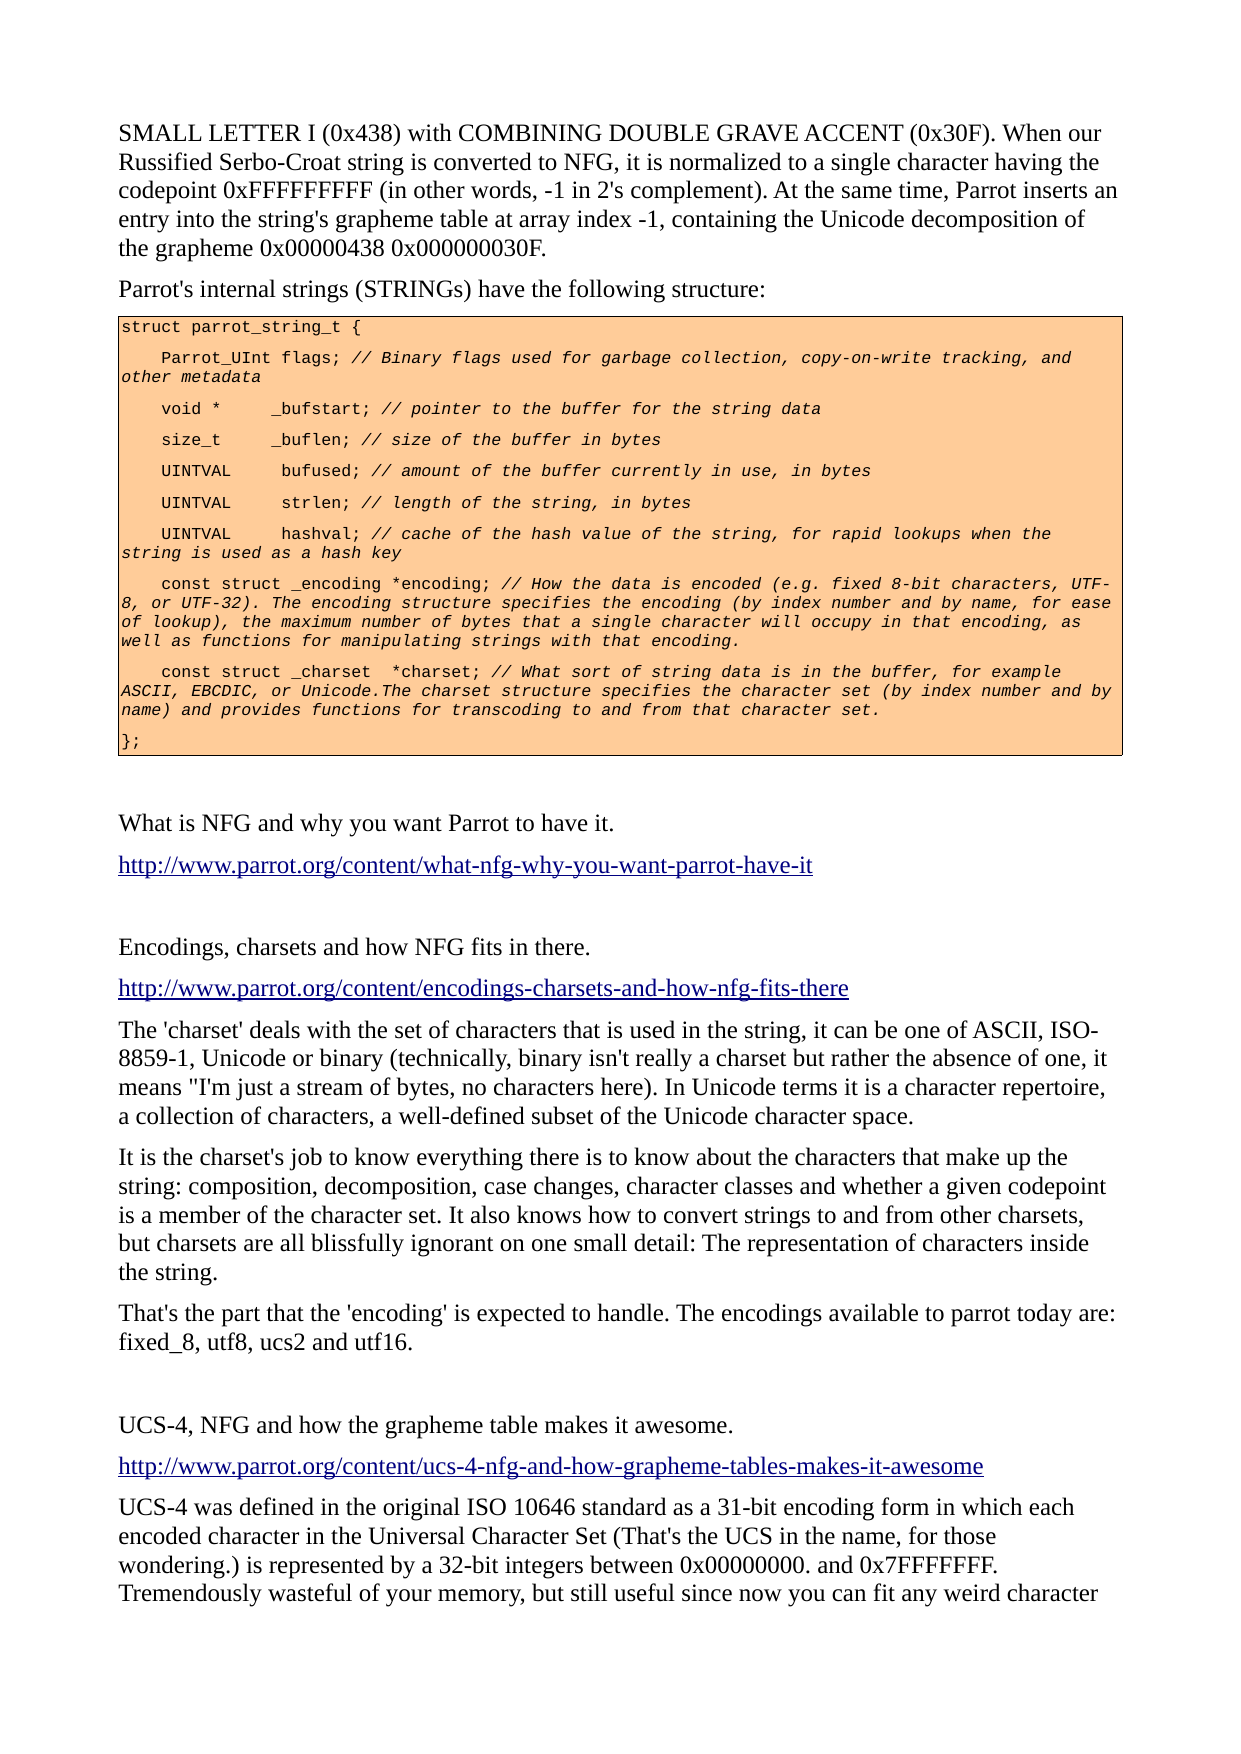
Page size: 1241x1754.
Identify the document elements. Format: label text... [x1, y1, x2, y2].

text UCS-4 was defined in the original ISO 10646 standard as a 31-bit encoding form in which each encoded character in the Universal Character Set (That's the UCS in the name, for those wondering.) is represented by a 32-bit integers between 0x00000000. and 0x7FFFFFFF. Tremendously wasteful of your memory, but still useful since now you can fit any weird character [118, 1492, 1122, 1607]
text Parrot_UInt flags; // Binary flags used for garbage collection, copy-on-write tracking, and other metadata [119, 347, 1122, 388]
text Encodings, charsets and how NFG fits in there. [118, 932, 1122, 961]
text void * _bufstart; // pointer to the buffer for the string data [119, 397, 1122, 419]
text What is NFG and why you want Parrot to have it. [118, 808, 1122, 837]
text The 'charset' deals with the set of characters that is used in the string, it can be one of ASCII, ISO-8859-1, Unicode or binary (technically, binary isn't really a charset but rather the absence of one, it means "I'm just a stream of bytes, no characters here). In Unicode terms it is a character repertoire, a collection of characters, a well-defined subset of the Unicode character space. [118, 1015, 1122, 1130]
text http://www.parrot.org/content/encodings-charsets-and-how-nfg-fits-there [118, 973, 1122, 1002]
text UINTVAL bufused; // amount of the buffer currently in use, in bytes [119, 460, 1122, 482]
text }; [119, 730, 1122, 755]
text UINTVAL strlen; // length of the string, in bytes [119, 491, 1122, 513]
text UINTVAL hashval; // cache of the hash value of the string, for rapid lookups when the string is used as a hash key [119, 523, 1122, 563]
text const struct _charset *charset; // What sort of string data is in the buffer, for example ASCII, EBCDIC, or Unicode.The charset structure specifies the character set (by index number and by name) and provides functions for transcoding to and from that character set. [119, 661, 1122, 720]
text That's the part that the 'encoding' is expected to handle. The encodings available to parrot today are: fixed_8, utf8, ucs2 and utf16. [118, 1298, 1122, 1356]
text http://www.parrot.org/content/ucs-4-nfg-and-how-grapheme-tables-makes-it-awesome [118, 1451, 1122, 1480]
text UCS-4, NFG and how the grapheme table makes it awesome. [118, 1410, 1122, 1438]
text Parrot's internal strings (STRINGs) have the following structure: [118, 274, 1122, 303]
text const struct _encoding *encoding; // How the data is encoded (e.g. fixed 8-bit characters, UTF-8, or UTF-32). The encoding structure specifies the encoding (by index number and by name, for ease of lookup), the maximum number of bytes that a single character will occupy in that encoding, as well as functions for manipulating strings with that encoding. [119, 573, 1122, 651]
text It is the charset's job to know everything there is to know about the characters that make up the string: composition, decomposition, case changes, character classes and whether a given codepoint is a member of the character set. It also knows how to convert strings to and from other charsets, but charsets are all blissfully ignorant on one small detail: The representation of characters inside the string. [118, 1142, 1122, 1286]
text http://www.parrot.org/content/what-nfg-why-you-want-parrot-have-it [118, 850, 1122, 878]
text SMALL LETTER I (0x438) with COMBINING DOUBLE GRAVE ACCENT (0x30F). When our Russified Serbo-Croat string is converted to NFG, it is normalized to a single character having the codepoint 0xFFFFFFFFF (in other words, -1 in 2's complement). At the same time, Parrot inserts an entry into the string's grapheme table at array index -1, containing the Unicode decomposition of the grapheme 0x00000438 0x000000030F. [118, 118, 1122, 262]
text size_t _buflen; // size of the buffer in bytes [119, 428, 1122, 450]
text struct parrot_string_t { [119, 317, 1122, 337]
